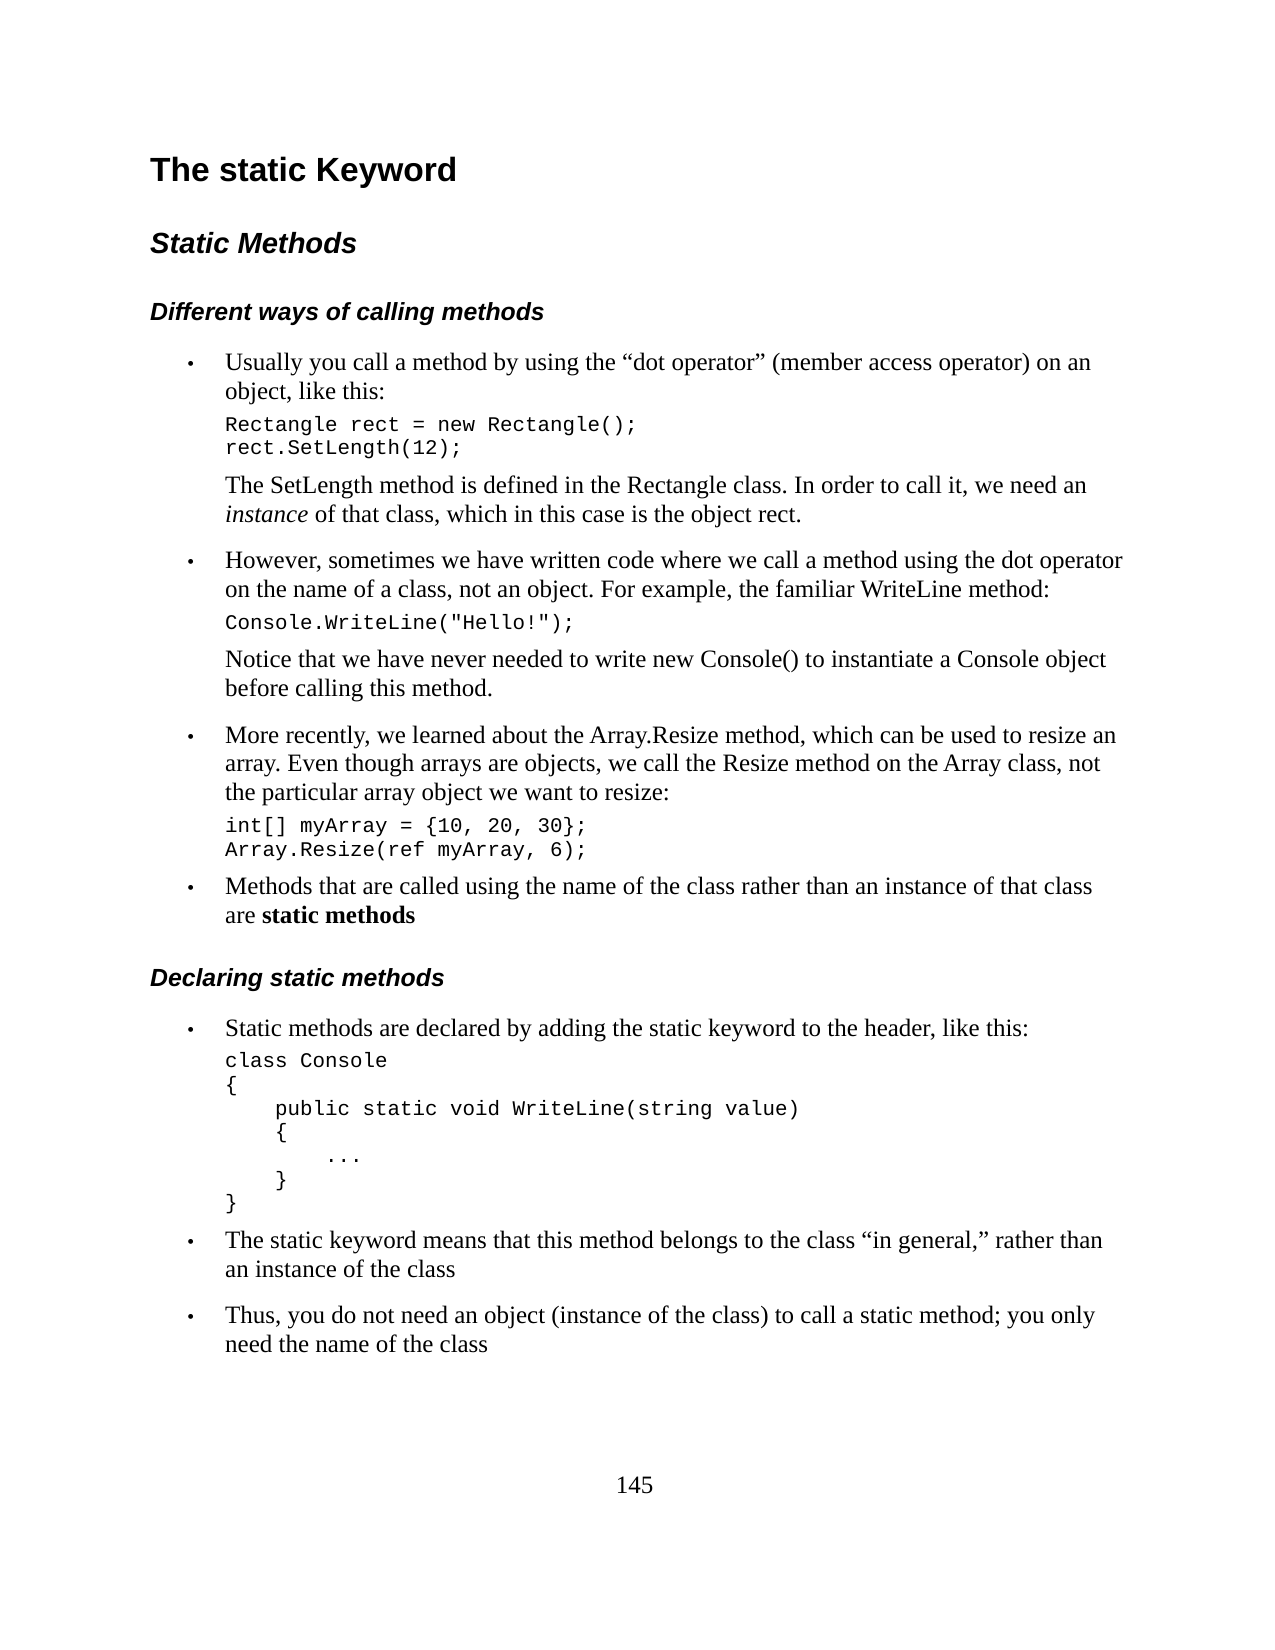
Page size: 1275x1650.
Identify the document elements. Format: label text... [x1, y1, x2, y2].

list The static keyword means that this method belongs to the class “in general,” rather than an instance of the class [187, 1225, 1125, 1282]
list Console.WriteLine("Hello!"); [187, 612, 1125, 635]
list Usually you call a method by using the “dot operator” (member access operator) on an object, like this: [187, 347, 1125, 405]
list } [187, 1169, 1125, 1192]
list Array.Resize(ref myArray, 6); [187, 839, 1125, 862]
list { [187, 1074, 1125, 1098]
subtitle Static Methods [150, 226, 1125, 260]
list More recently, we learned about the Array.Resize method, which can be used to resize an array. Even though arrays are objects, we call the Resize method on the Array class, not the particular array object we want to resize: [187, 720, 1125, 806]
list Rectangle rect = new Rectangle(); [187, 414, 1125, 437]
list Methods that are called using the name of the class rather than an instance of that class are static methods [187, 871, 1125, 929]
subtitle The static Keyword [150, 150, 1125, 189]
list The SetLength method is defined in the Rectangle class. In order to call it, we need an instance of that class, which in this case is the object rect. [187, 470, 1125, 527]
list int[] myArray = {10, 20, 30}; [187, 815, 1125, 839]
list } [187, 1192, 1125, 1216]
subtitle Different ways of calling methods [150, 297, 1125, 326]
list rect.SetLength(12); [187, 437, 1125, 461]
list { [187, 1121, 1125, 1145]
list ... [187, 1145, 1125, 1169]
list However, sometimes we have written code where we call a method using the dot operator on the name of a class, not an object. For example, the familiar WriteLine method: [187, 545, 1125, 603]
subtitle Declaring static methods [150, 963, 1125, 991]
list Notice that we have never needed to write new Console() to instantiate a Console object before calling this method. [187, 644, 1125, 702]
list Thus, you do not need an object (instance of the class) to call a static method; you only need the name of the class [187, 1300, 1125, 1358]
list Static methods are declared by adding the static keyword to the header, like this: [187, 1013, 1125, 1041]
list class Console [187, 1050, 1125, 1074]
list public static void WriteLine(string value) [187, 1098, 1125, 1121]
